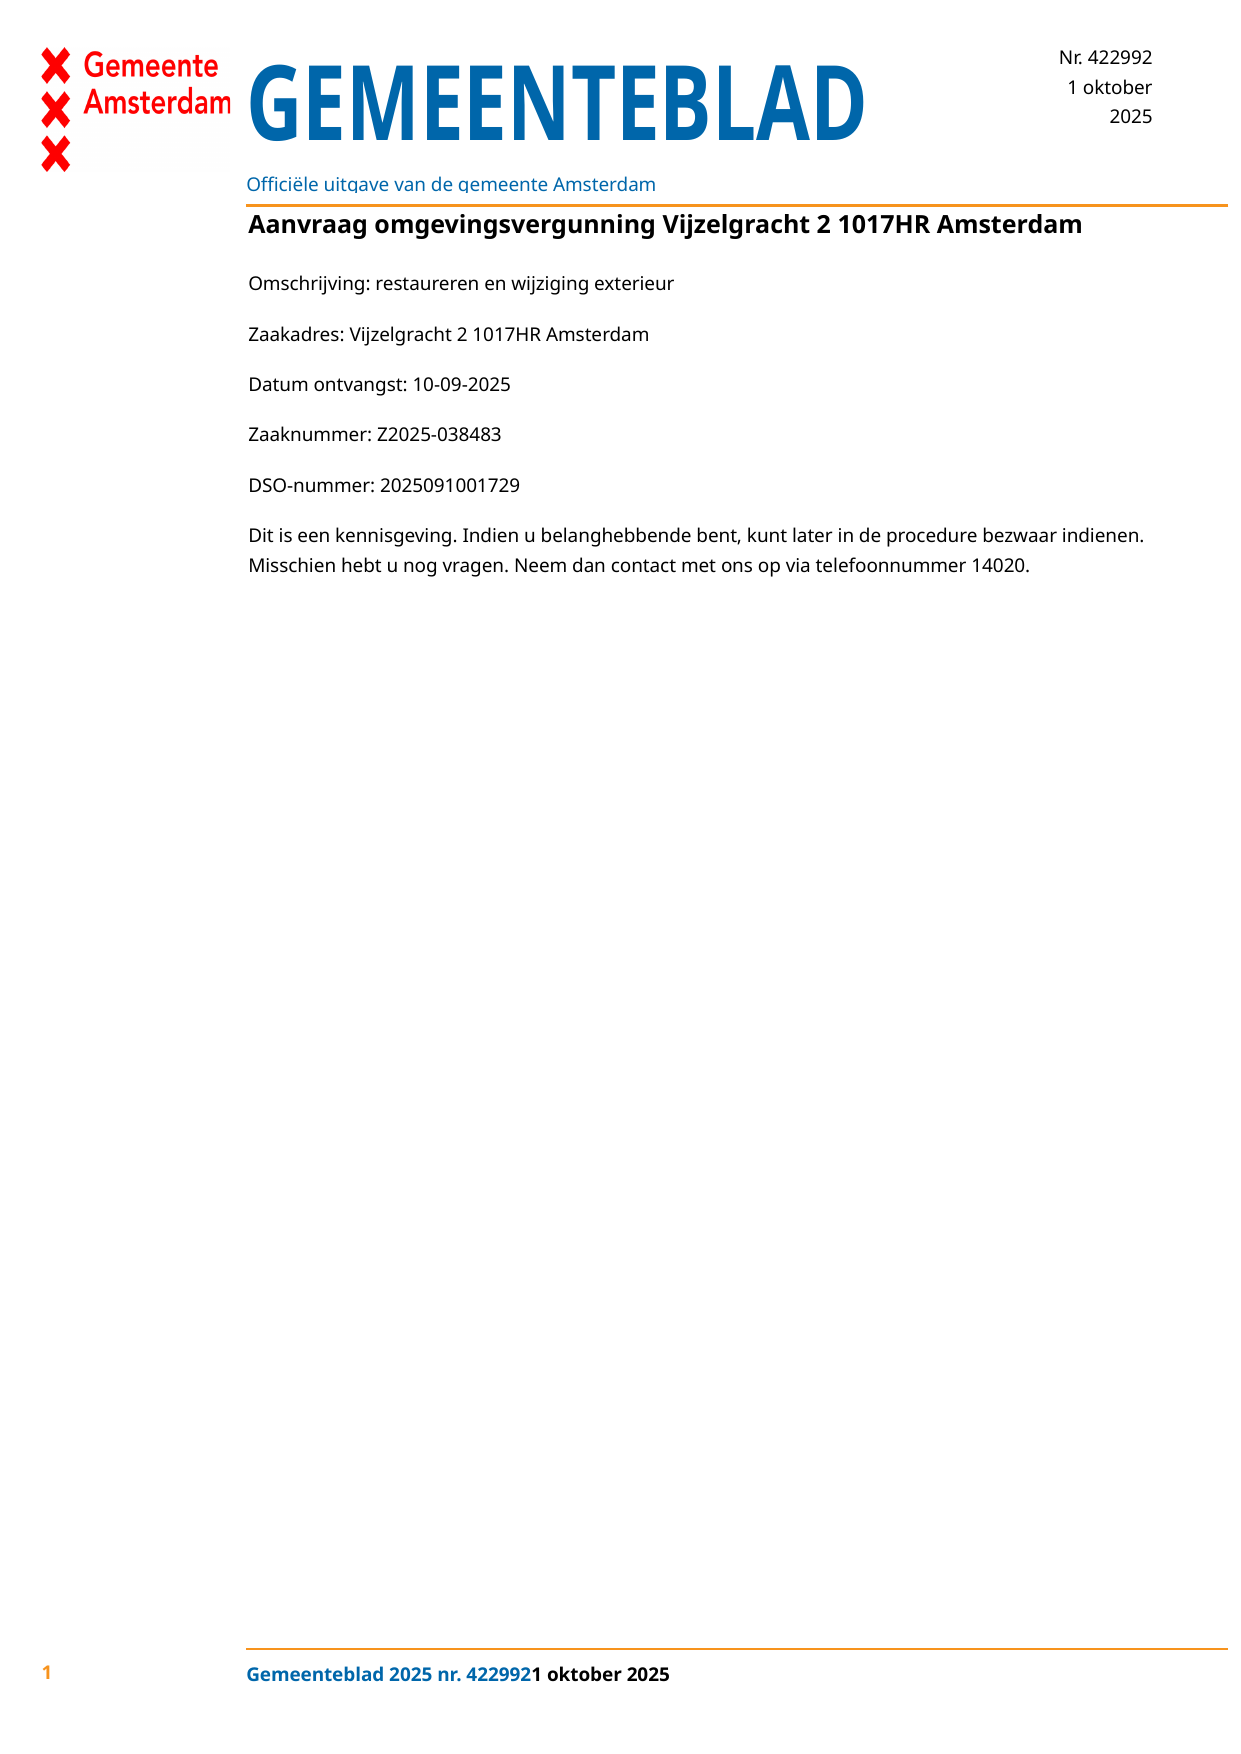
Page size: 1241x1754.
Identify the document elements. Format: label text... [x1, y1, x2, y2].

text DSO-nummer: 2025091001729 [248, 472, 1152, 498]
text Zaaknummer: Z2025-038483 [248, 422, 1152, 447]
picture [41, 47, 231, 172]
text Datum ontvangst: 10-09-2025 [248, 371, 1152, 397]
text Dit is een kennisgeving. Indien u belanghebbende bent, kunt later in de procedure bezwaar indienen. Misschien hebt u nog vragen. Neem dan contact met ons op via telefoonnummer 14020. [248, 522, 1152, 578]
text Aanvraag omgevingsvergunning Vijzelgracht 2 1017HR Amsterdam [248, 207, 1152, 241]
text Zaakadres: Vijzelgracht 2 1017HR Amsterdam [248, 321, 1152, 346]
text Omschrijving: restaureren en wijziging exterieur [248, 270, 1152, 296]
